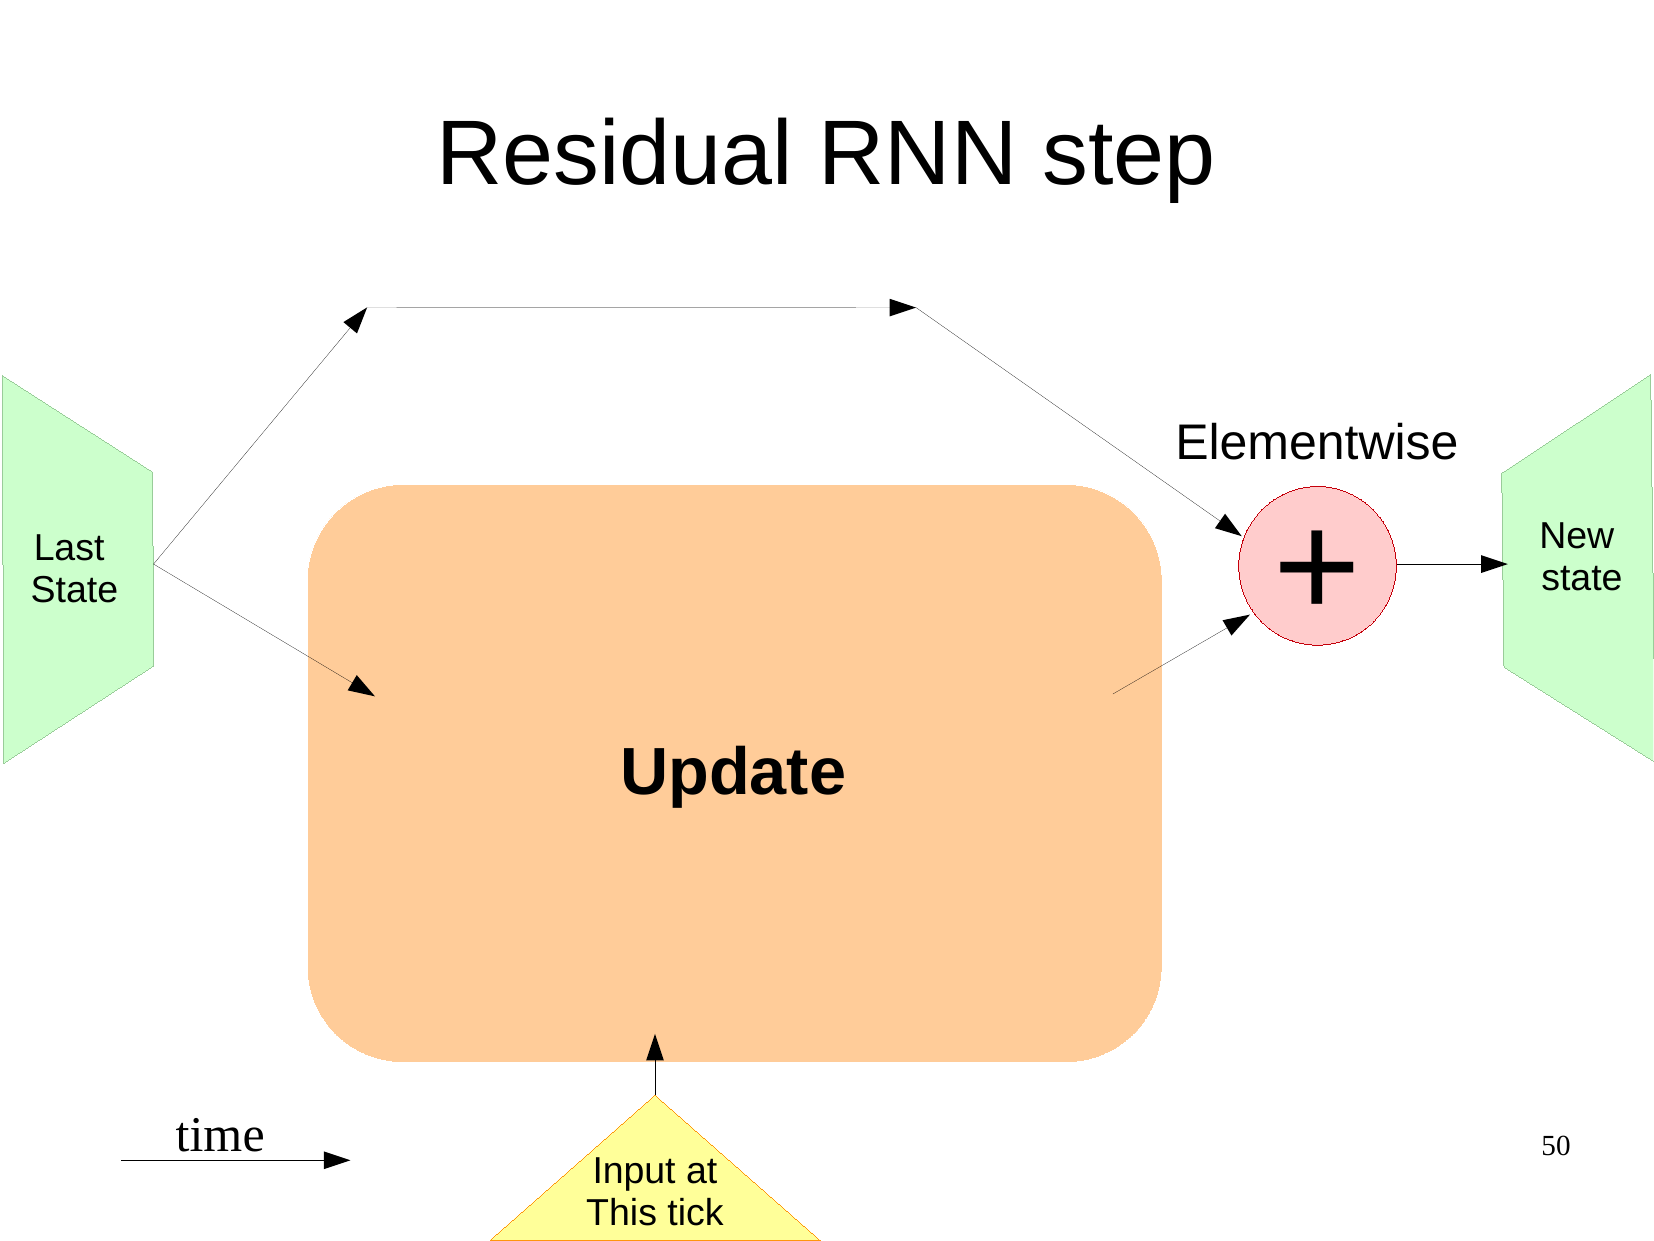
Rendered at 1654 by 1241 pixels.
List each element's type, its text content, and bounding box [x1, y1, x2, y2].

text_box [307, 484, 1163, 1063]
text_box Last State [0, 519, 169, 661]
text_box Elementwise [1160, 406, 1474, 478]
text_box [3, 661, 154, 764]
text_box time [160, 1107, 280, 1164]
text_box [1501, 374, 1653, 507]
text_box Input at This tick [490, 1095, 821, 1241]
text_box [1503, 606, 1654, 762]
text_box Update [605, 726, 862, 817]
text_box [2, 375, 153, 519]
text_box + [1238, 486, 1397, 646]
text_box New state [1483, 507, 1654, 606]
title Residual RNN step [82, 49, 1571, 257]
